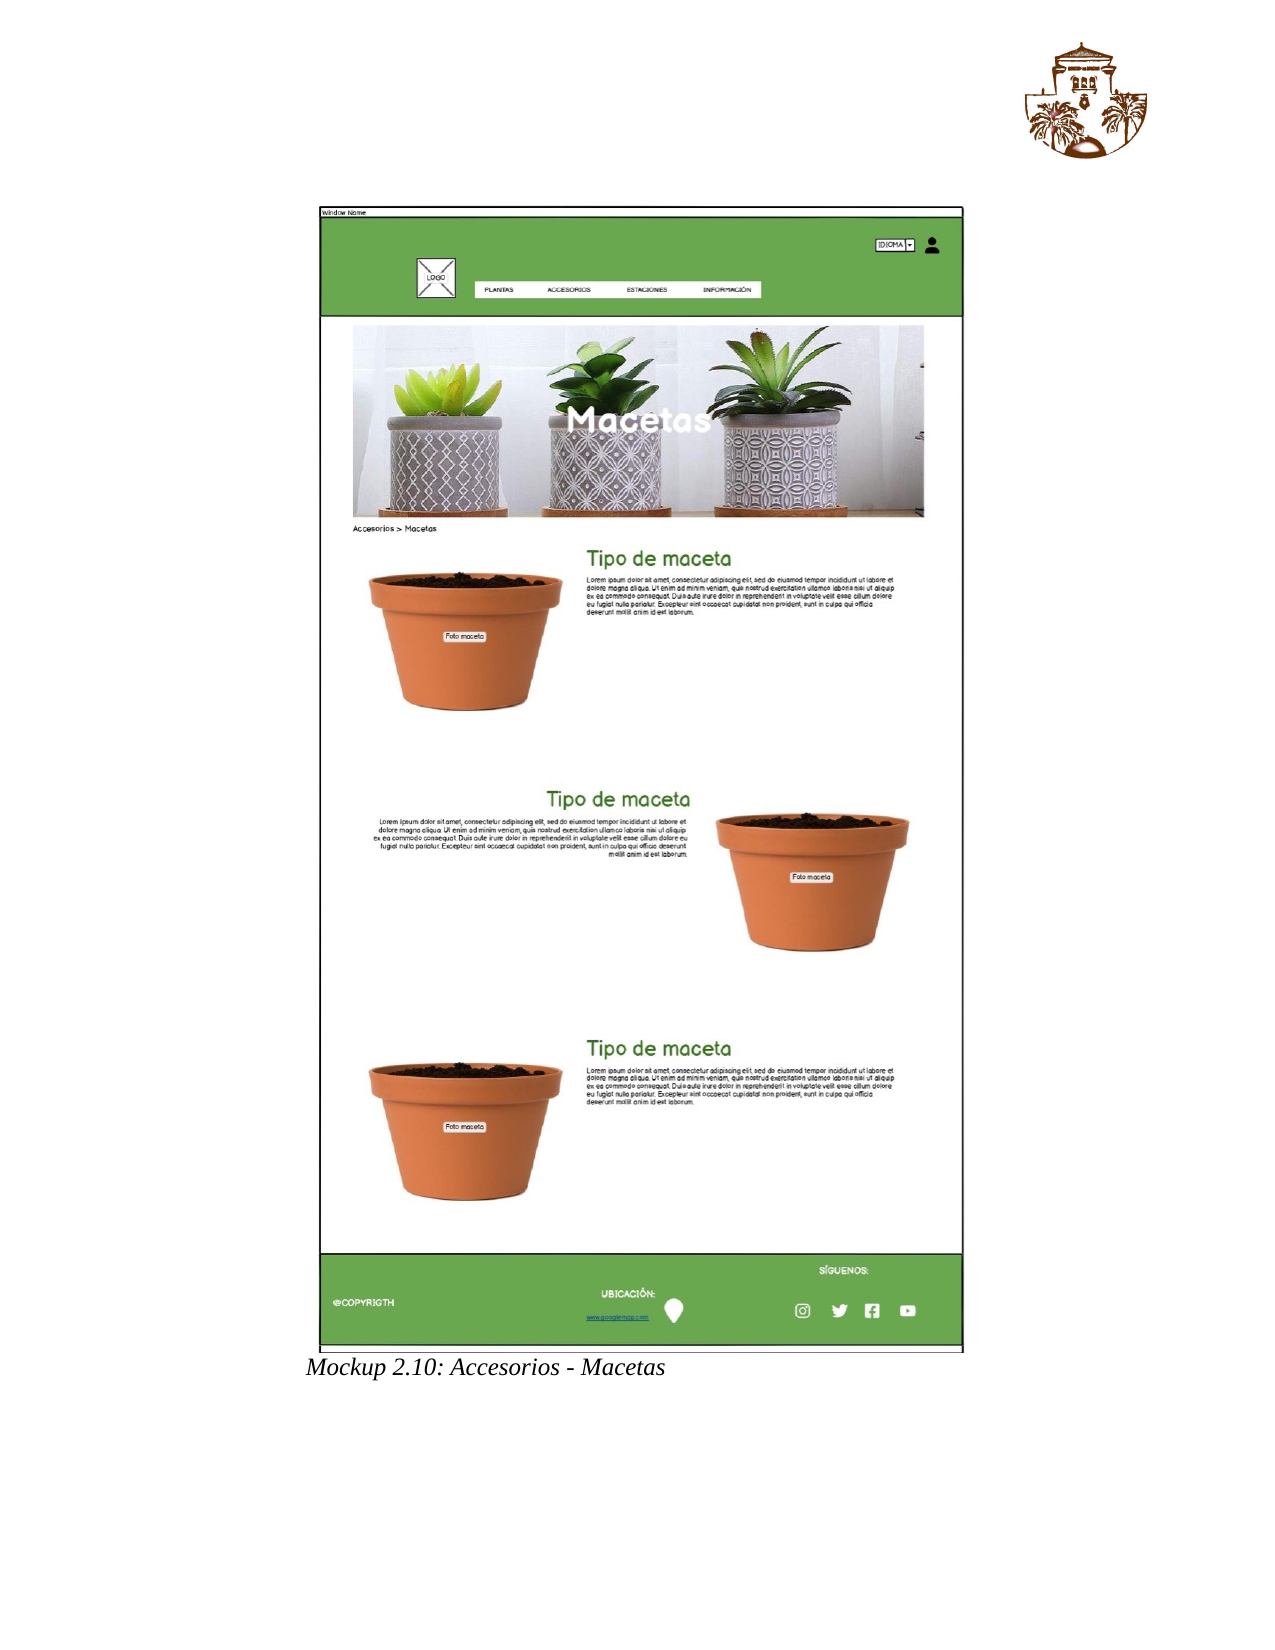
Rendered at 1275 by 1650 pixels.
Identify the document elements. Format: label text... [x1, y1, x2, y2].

picture [1014, 30, 1158, 175]
text Mockup 2.10: Accesorios - Macetas [306, 1353, 969, 1381]
picture [305, 192, 970, 1353]
